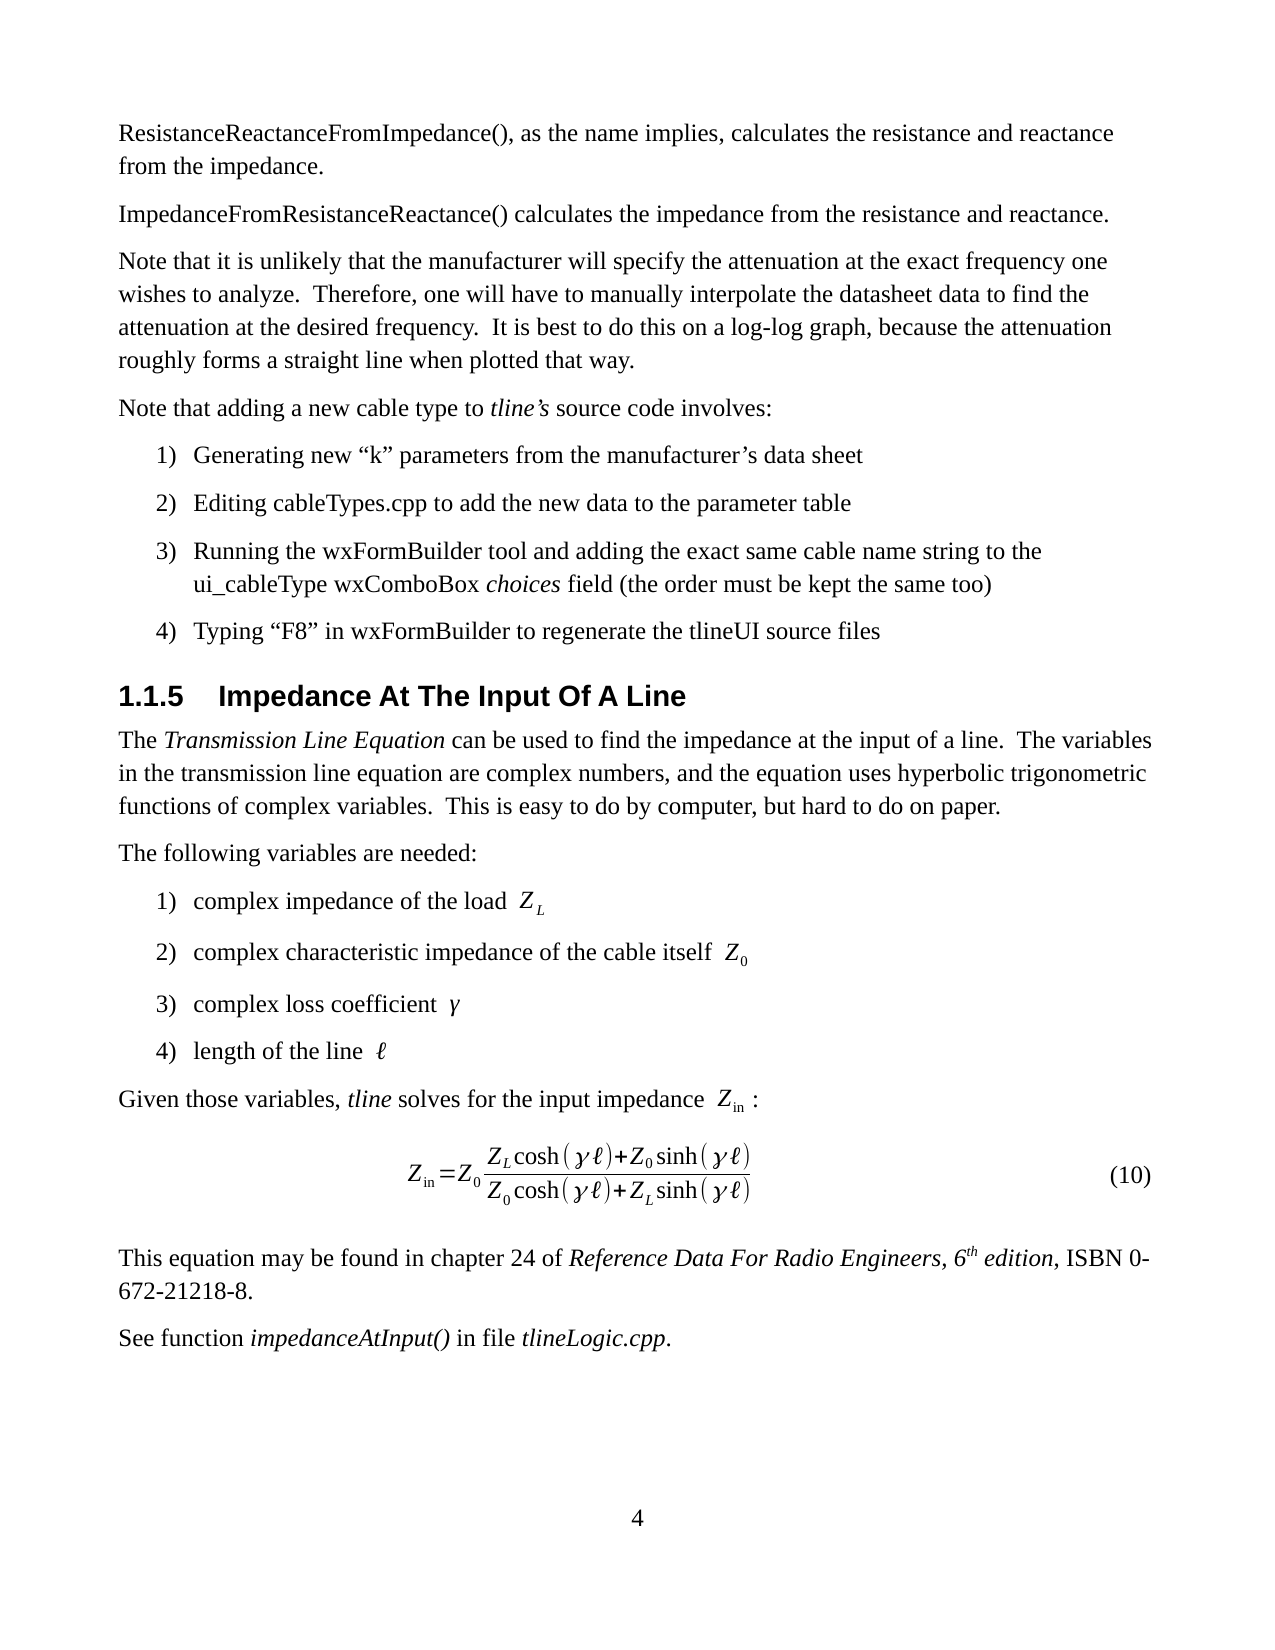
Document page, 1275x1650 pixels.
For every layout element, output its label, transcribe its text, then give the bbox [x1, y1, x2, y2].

table_header [118, 1135, 1041, 1214]
list Generating new “k” parameters from the manufacturer’s data sheet [156, 441, 1157, 469]
text ResistanceReactanceFromImpedance(), as the name implies, calculates the resistance and reactance from the impedance. [118, 118, 1157, 180]
list Typing “F8” in wxFormBuilder to regenerate the tlineUI source files [156, 616, 1157, 645]
text Note that it is unlikely that the manufacturer will specify the attenuation at the exact frequency one wishes to analyze. Therefore, one will have to manually interpolate the datasheet data to find the attenuation at the desired frequency. It is best to do this on a log-log graph, because the attenuation roughly forms a straight line when plotted that way. [118, 246, 1157, 374]
text The Transmission Line Equation can be used to find the impedance at the input of a line. The variables in the transmission line equation are complex numbers, and the equation uses hyperbolic trigonometric functions of complex variables. This is easy to do by computer, but hard to do on paper. [118, 725, 1157, 820]
list complex characteristic impedance of the cable itself [156, 937, 1157, 970]
list Editing cableTypes.cpp to add the new data to the parameter table [156, 488, 1157, 517]
list Running the wxFormBuilder tool and adding the exact same cable name string to the ui_cableType wxComboBox choices field (the order must be kept the same too) [156, 536, 1157, 598]
list length of the line [156, 1036, 1157, 1065]
text The following variables are needed: [118, 838, 1157, 867]
subtitle Impedance At The Input Of A Line [118, 679, 1157, 712]
text This equation may be found in chapter 24 of Reference Data For Radio Engineers, 6th edition, ISBN 0-672-21218-8. [118, 1243, 1157, 1305]
text Given those variables, tline solves for the input impedance : [118, 1084, 1157, 1116]
text See function impedanceAtInput() in file tlineLogic.cpp. [118, 1323, 1157, 1352]
text ImpedanceFromResistanceReactance() calculates the impedance from the resistance and reactance. [118, 199, 1157, 227]
text Note that adding a new cable type to tline’s source code involves: [118, 393, 1157, 422]
list complex loss coefficient [156, 989, 1157, 1017]
list complex impedance of the load [156, 886, 1157, 918]
table_header (10) [1041, 1135, 1157, 1214]
